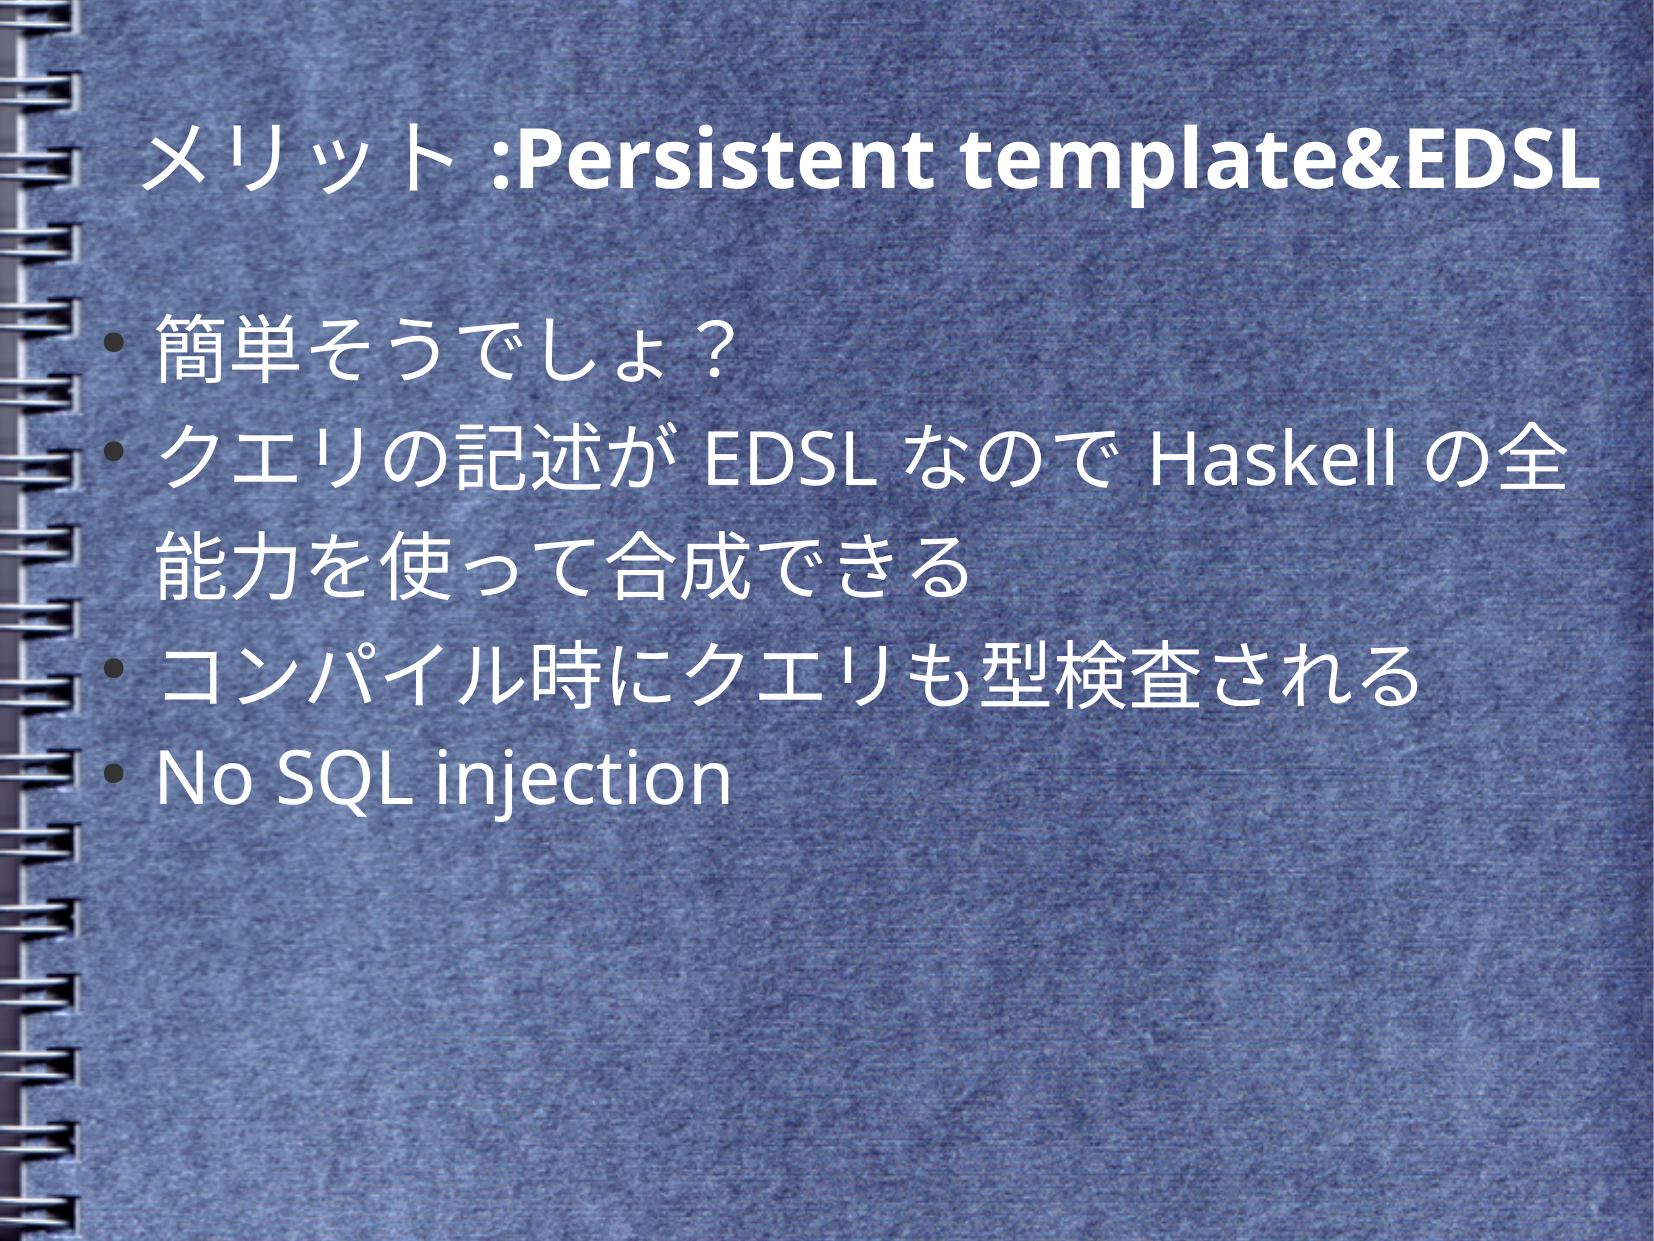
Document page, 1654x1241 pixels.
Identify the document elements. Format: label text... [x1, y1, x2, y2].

title メリット:Persistent template&EDSL [82, 49, 1654, 257]
picture [0, 0, 1654, 1241]
list 簡単そうでしょ？ クエリの記述がEDSLなのでHaskellの全能力を使って合成できる コンパイル時にクエリも型検査される No SQL injection [82, 290, 1571, 1109]
